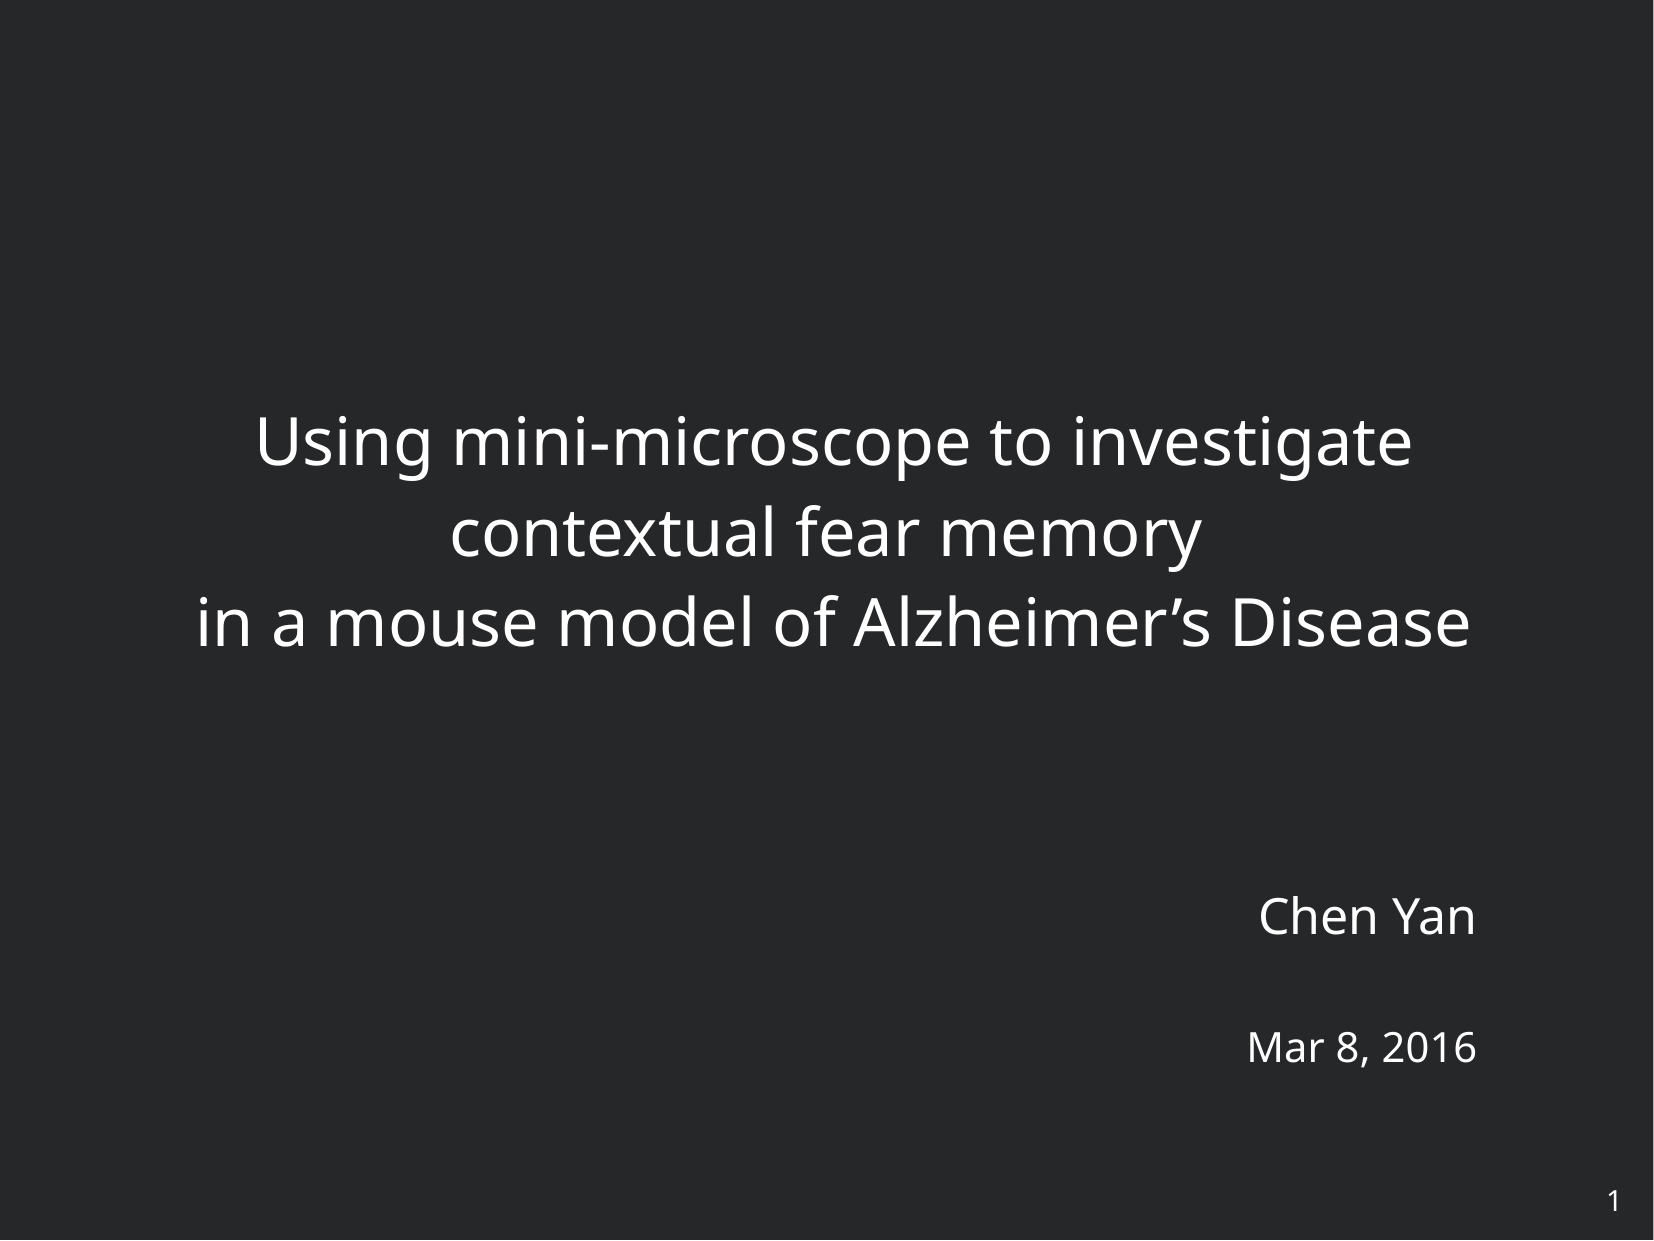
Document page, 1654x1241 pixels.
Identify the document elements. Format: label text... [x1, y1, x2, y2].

text_box Chen Yan Mar 8, 2016 [1020, 873, 1493, 1108]
text_box Using mini-microscope to investigate contextual fear memory in a mouse model of Alzheimer’s Disease [128, 205, 1542, 806]
